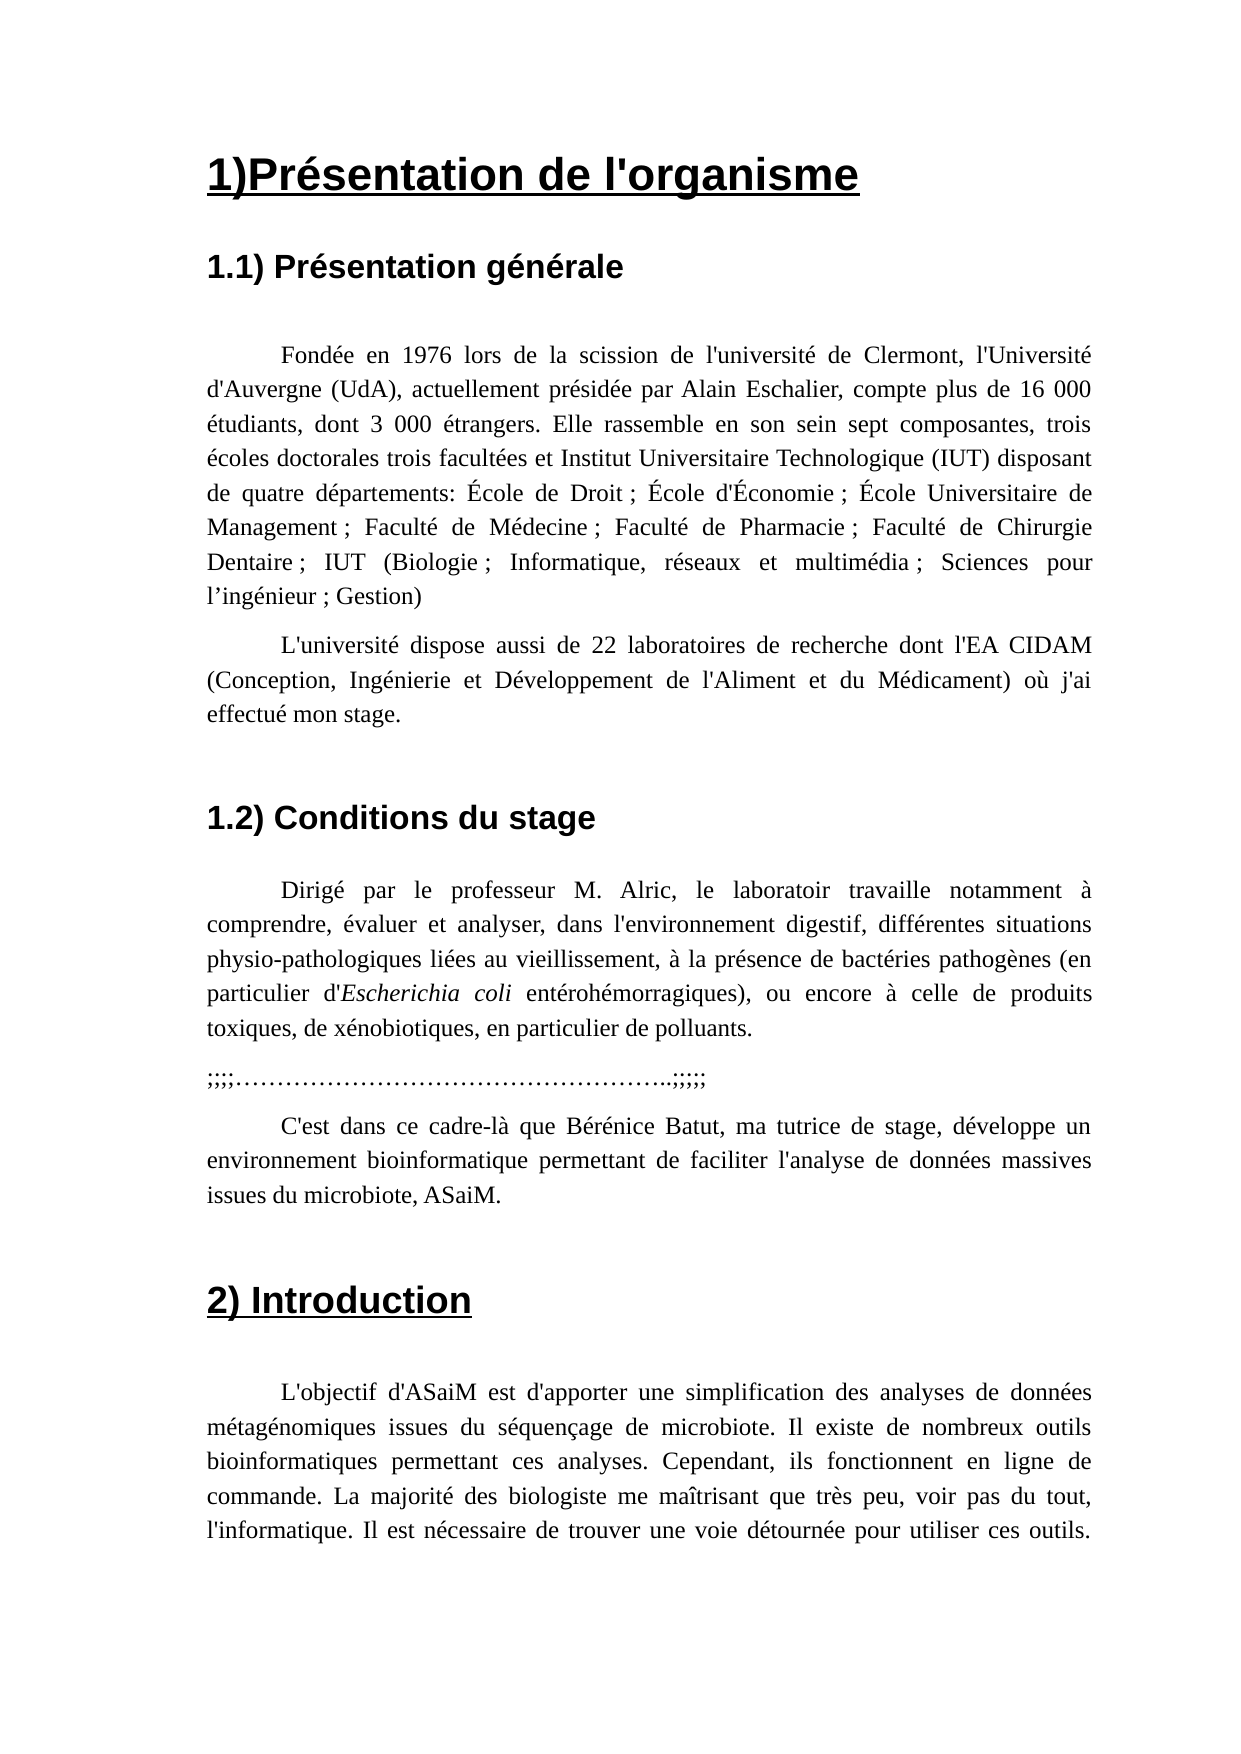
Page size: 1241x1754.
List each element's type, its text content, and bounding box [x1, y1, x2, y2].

subtitle 1.2) Conditions du stage [207, 798, 1093, 836]
text Dirigé par le professeur M. Alric, le laboratoir travaille notamment à comprendre, évaluer et analyser, dans l'environnement digestif, différentes situations physio-pathologiques liées au vieillissement, à la présence de bactéries pathogènes (en particulier d'Escherichia coli entérohémorragiques), ou encore à celle de produits toxiques, de xénobiotiques, en particulier de polluants. [207, 875, 1093, 1042]
text ;;;;……………………………………………..;;;;; [207, 1062, 1093, 1091]
subtitle 1.1) Présentation générale [207, 247, 1093, 285]
text L'université dispose aussi de 22 laboratoires de recherche dont l'EA CIDAM (Conception, Ingénierie et Développement de l'Aliment et du Médicament) où j'ai effectué mon stage. [207, 631, 1093, 728]
text L'objectif d'ASaiM est d'apporter une simplification des analyses de données métagénomiques issues du séquençage de microbiote. Il existe de nombreux outils bioinformatiques permettant ces analyses. Cependant, ils fonctionnent en ligne de commande. La majorité des biologiste me maîtrisant que très peu, voir pas du tout, l'informatique. Il est nécessaire de trouver une voie détournée pour utiliser ces outils. [207, 1377, 1093, 1544]
text C'est dans ce cadre-là que Bérénice Batut, ma tutrice de stage, développe un environnement bioinformatique permettant de faciliter l'analyse de données massives issues du microbiote, ASaiM. [207, 1111, 1093, 1209]
subtitle 2) Introduction [207, 1278, 1093, 1322]
text Fondée en 1976 lors de la scission de l'université de Clermont, l'Université d'Auvergne (UdA), actuellement présidée par Alain Eschalier, compte plus de 16 000 étudiants, dont 3 000 étrangers. Elle rassemble en son sein sept composantes, trois écoles doctorales trois facultées et Institut Universitaire Technologique (IUT) disposant de quatre départements: École de Droit ; École d'Économie ; École Universitaire de Management ; Faculté de Médecine ; Faculté de Pharmacie ; Faculté de Chirurgie Dentaire ; IUT (Biologie ; Informatique, réseaux et multimédia ; Sciences pour l’ingénieur ; Gestion) [207, 340, 1093, 610]
subtitle 1)Présentation de l'organisme [207, 148, 1093, 200]
